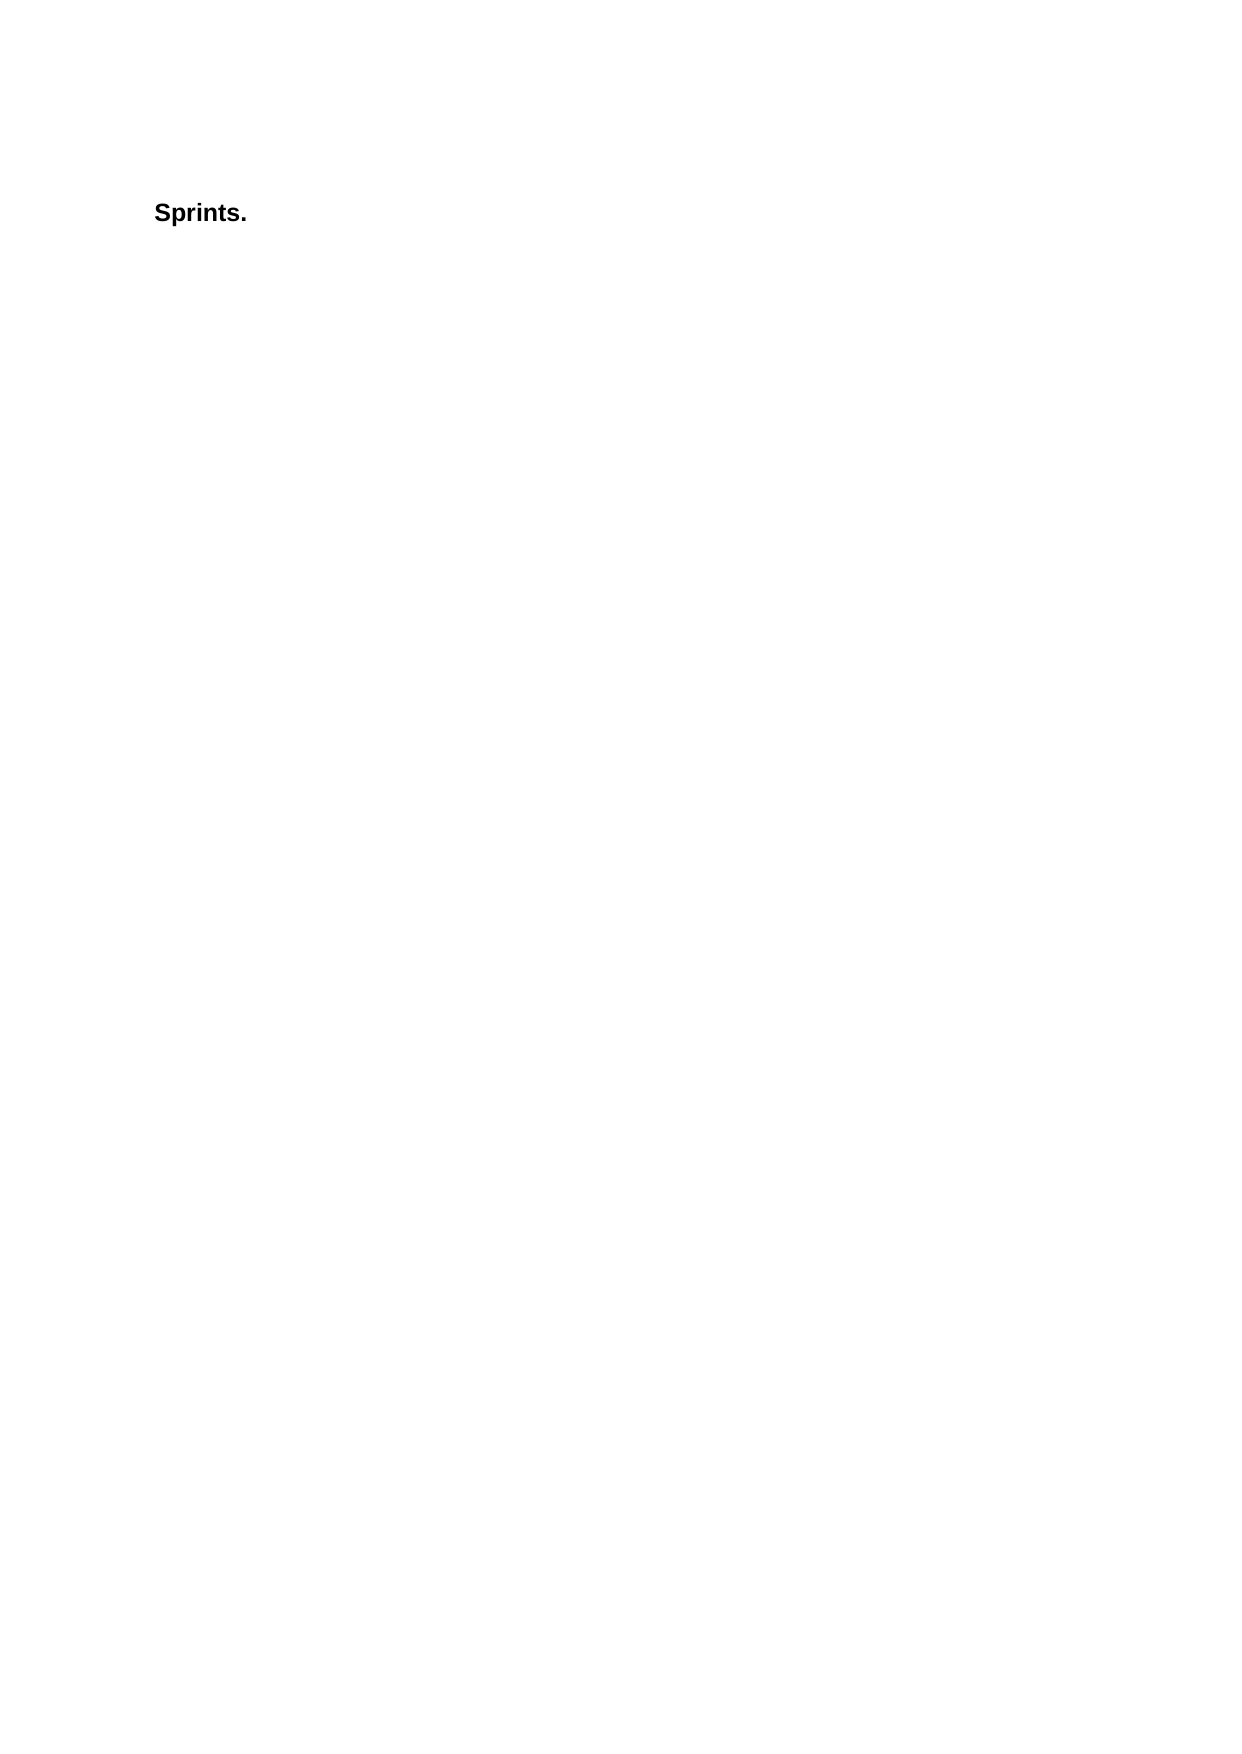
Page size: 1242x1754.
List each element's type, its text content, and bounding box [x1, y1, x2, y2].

subtitle Sprints. [154, 198, 1094, 227]
